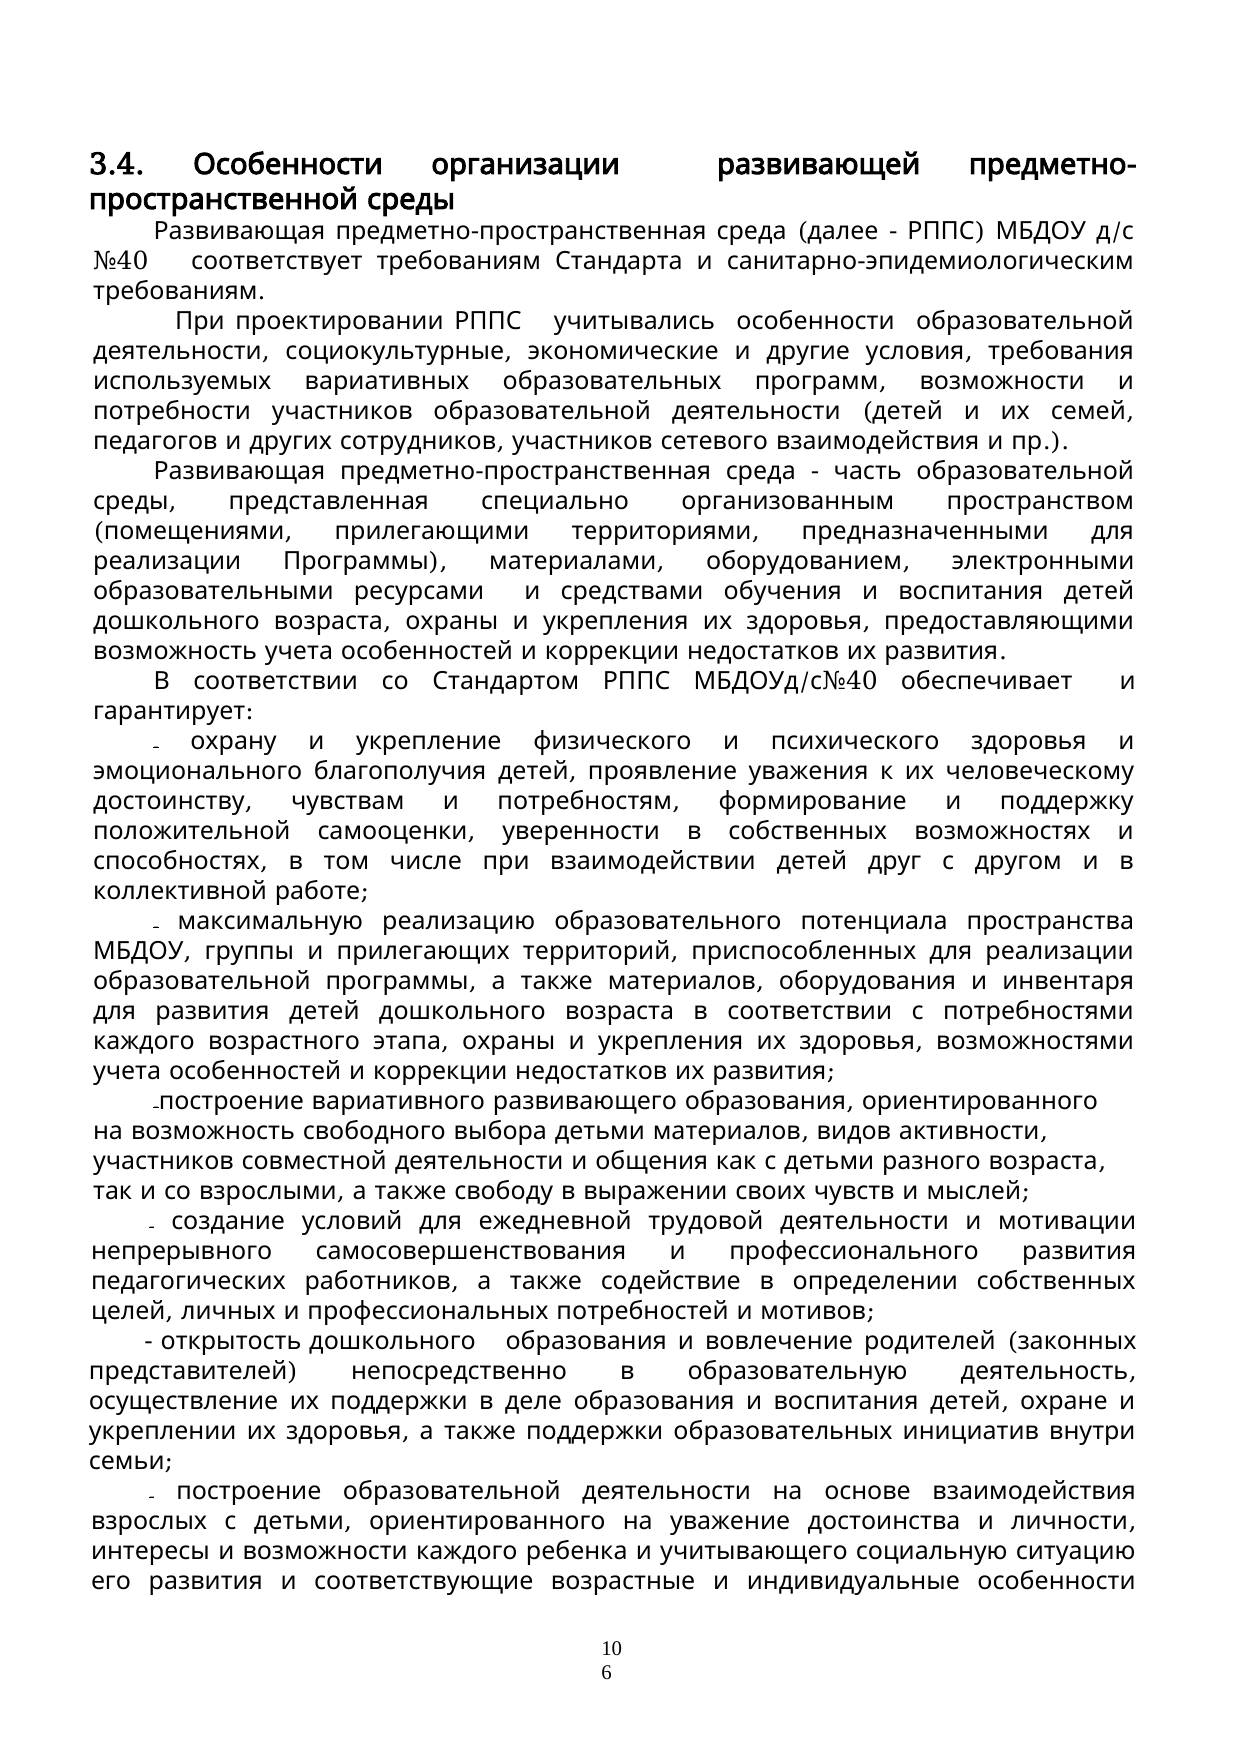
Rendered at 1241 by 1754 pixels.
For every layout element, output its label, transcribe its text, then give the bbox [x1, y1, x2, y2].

text Развивающая предметно-пространственная среда - часть образовательной среды, представленная специально организованным пространством (помещениями, прилегающими территориями, предназначенными для реализации Программы), материалами, оборудованием, электронными образовательными ресурсами и средствами обучения и воспитания детей дошкольного возраста, охраны и укрепления их здоровья, предоставляющими возможность учета особенностей и коррекции недостатков их развития. [93, 455, 1134, 665]
list охрану и укрепление физического и психического здоровья и эмоционального благополучия детей, проявление уважения к их человеческому достоинству, чувствам и потребностям, формирование и поддержку положительной самооценки, уверенности в собственных возможностях и способностях, в том числе при взаимодействии детей друг с другом и в коллективной работе; [93, 725, 1134, 905]
list построение вариативного развивающего образования, ориентированного на возможность свободного выбора детьми материалов, видов активности, участников совместной деятельности и общения как с детьми разного возраста, так и со взрослыми, а также свободу в выражении своих чувств и мыслей; [93, 1085, 1134, 1205]
list максимальную реализацию образовательного потенциала пространства МБДОУ, группы и прилегающих территорий, приспособленных для реализации образовательной программы, а также материалов, оборудования и инвентаря для развития детей дошкольного возраста в соответствии с потребностями каждого возрастного этапа, охраны и укрепления их здоровья, возможностями учета особенностей и коррекции недостатков их развития; [93, 905, 1134, 1085]
text В соответствии со Стандартом РППС МБДОУд/с№40 обеспечивает и гарантирует: [93, 665, 1137, 725]
list создание условий для ежедневной трудовой деятельности и мотивации непрерывного самосовершенствования и профессионального развития педагогических работников, а также содействие в определении собственных целей, личных и профессиональных потребностей и мотивов; [91, 1205, 1137, 1325]
text Развивающая предметно-пространственная среда (далее - РППС) МБДОУ д/с №40 соответствует требованиям Стандарта и санитарно-эпидемиологическим требованиям. [93, 215, 1134, 305]
text 3.4. Особенности организации развивающей предметно-пространственной среды [89, 145, 1137, 215]
text - открытость дошкольного образования и вовлечение родителей (законных представителей) непосредственно в образовательную деятельность, осуществление их поддержки в деле образования и воспитания детей, охране и укреплении их здоровья, а также поддержки образовательных инициатив внутри семьи; [89, 1325, 1137, 1475]
text При проектировании РППС учитывались особенности образовательной деятельности, социокультурные, экономические и другие условия, требования используемых вариативных образовательных программ, возможности и потребности участников образовательной деятельности (детей и их семей, педагогов и других сотрудников, участников сетевого взаимодействия и пр.). [93, 305, 1134, 455]
list построение образовательной деятельности на основе взаимодействия взрослых с детьми, ориентированного на уважение достоинства и личности, интересы и возможности каждого ребенка и учитывающего социальную ситуацию его развития и соответствующие возрастные и индивидуальные особенности [91, 1475, 1137, 1595]
